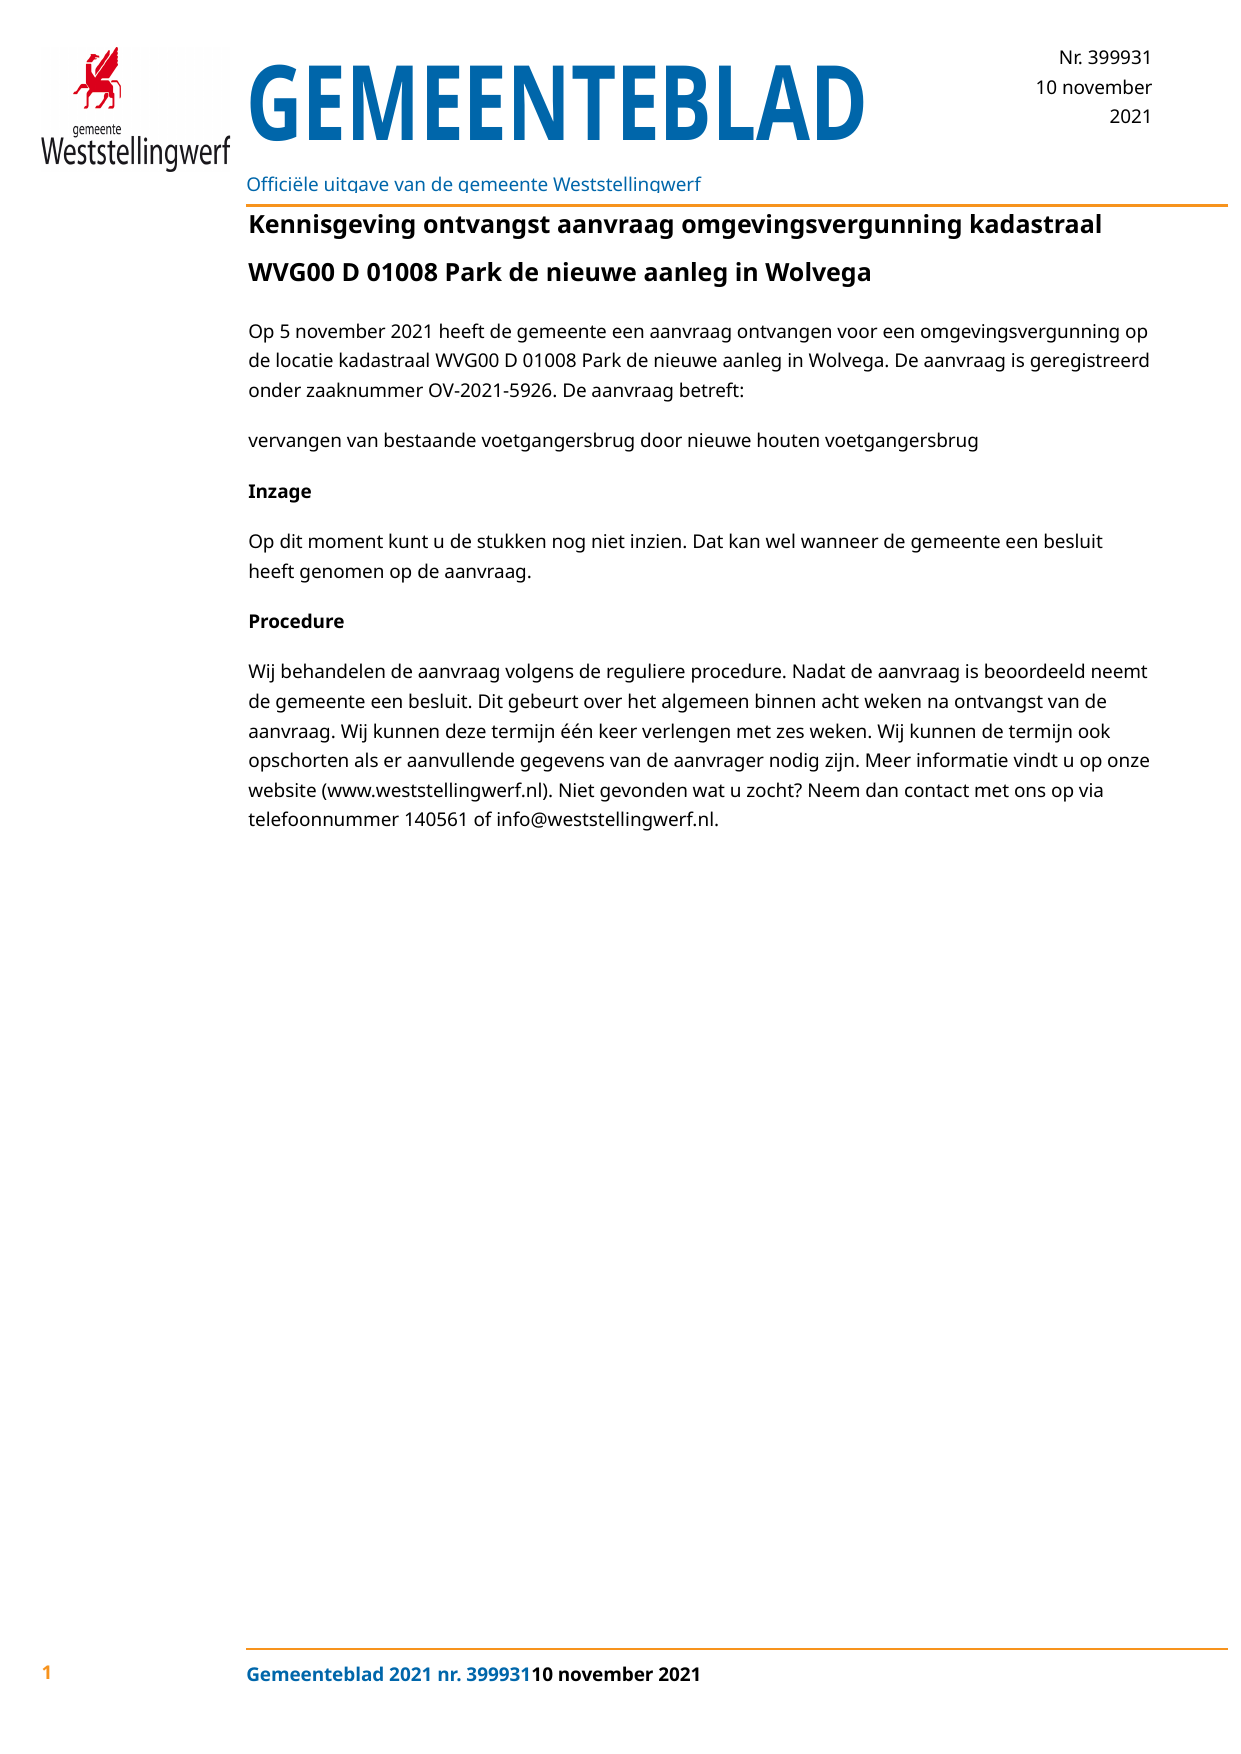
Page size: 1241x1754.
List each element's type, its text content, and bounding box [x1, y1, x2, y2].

text Wij behandelen de aanvraag volgens de reguliere procedure. Nadat de aanvraag is beoordeeld neemt de gemeente een besluit. Dit gebeurt over het algemeen binnen acht weken na ontvangst van de aanvraag. Wij kunnen deze termijn één keer verlengen met zes weken. Wij kunnen de termijn ook opschorten als er aanvullende gegevens van de aanvrager nodig zijn. Meer informatie vindt u op onze website (www.weststellingwerf.nl). Niet gevonden wat u zocht? Neem dan contact met ons op via telefoonnummer 140561 of info@weststellingwerf.nl. [248, 659, 1152, 832]
text Procedure [248, 608, 1152, 634]
text Inzage [248, 478, 1152, 504]
text Kennisgeving ontvangst aanvraag omgevingsvergunning kadastraal WVG00 D 01008 Park de nieuwe aanleg in Wolvega [248, 207, 1152, 288]
text Op 5 november 2021 heeft de gemeente een aanvraag ontvangen voor een omgevingsvergunning op de locatie kadastraal WVG00 D 01008 Park de nieuwe aanleg in Wolvega. De aanvraag is geregistreerd onder zaaknummer OV-2021-5926. De aanvraag betreft: [248, 318, 1152, 403]
picture [41, 47, 231, 172]
text Op dit moment kunt u de stukken nog niet inzien. Dat kan wel wanneer de gemeente een besluit heeft genomen op de aanvraag. [248, 528, 1152, 584]
text vervangen van bestaande voetgangersbrug door nieuwe houten voetgangersbrug [248, 427, 1152, 453]
